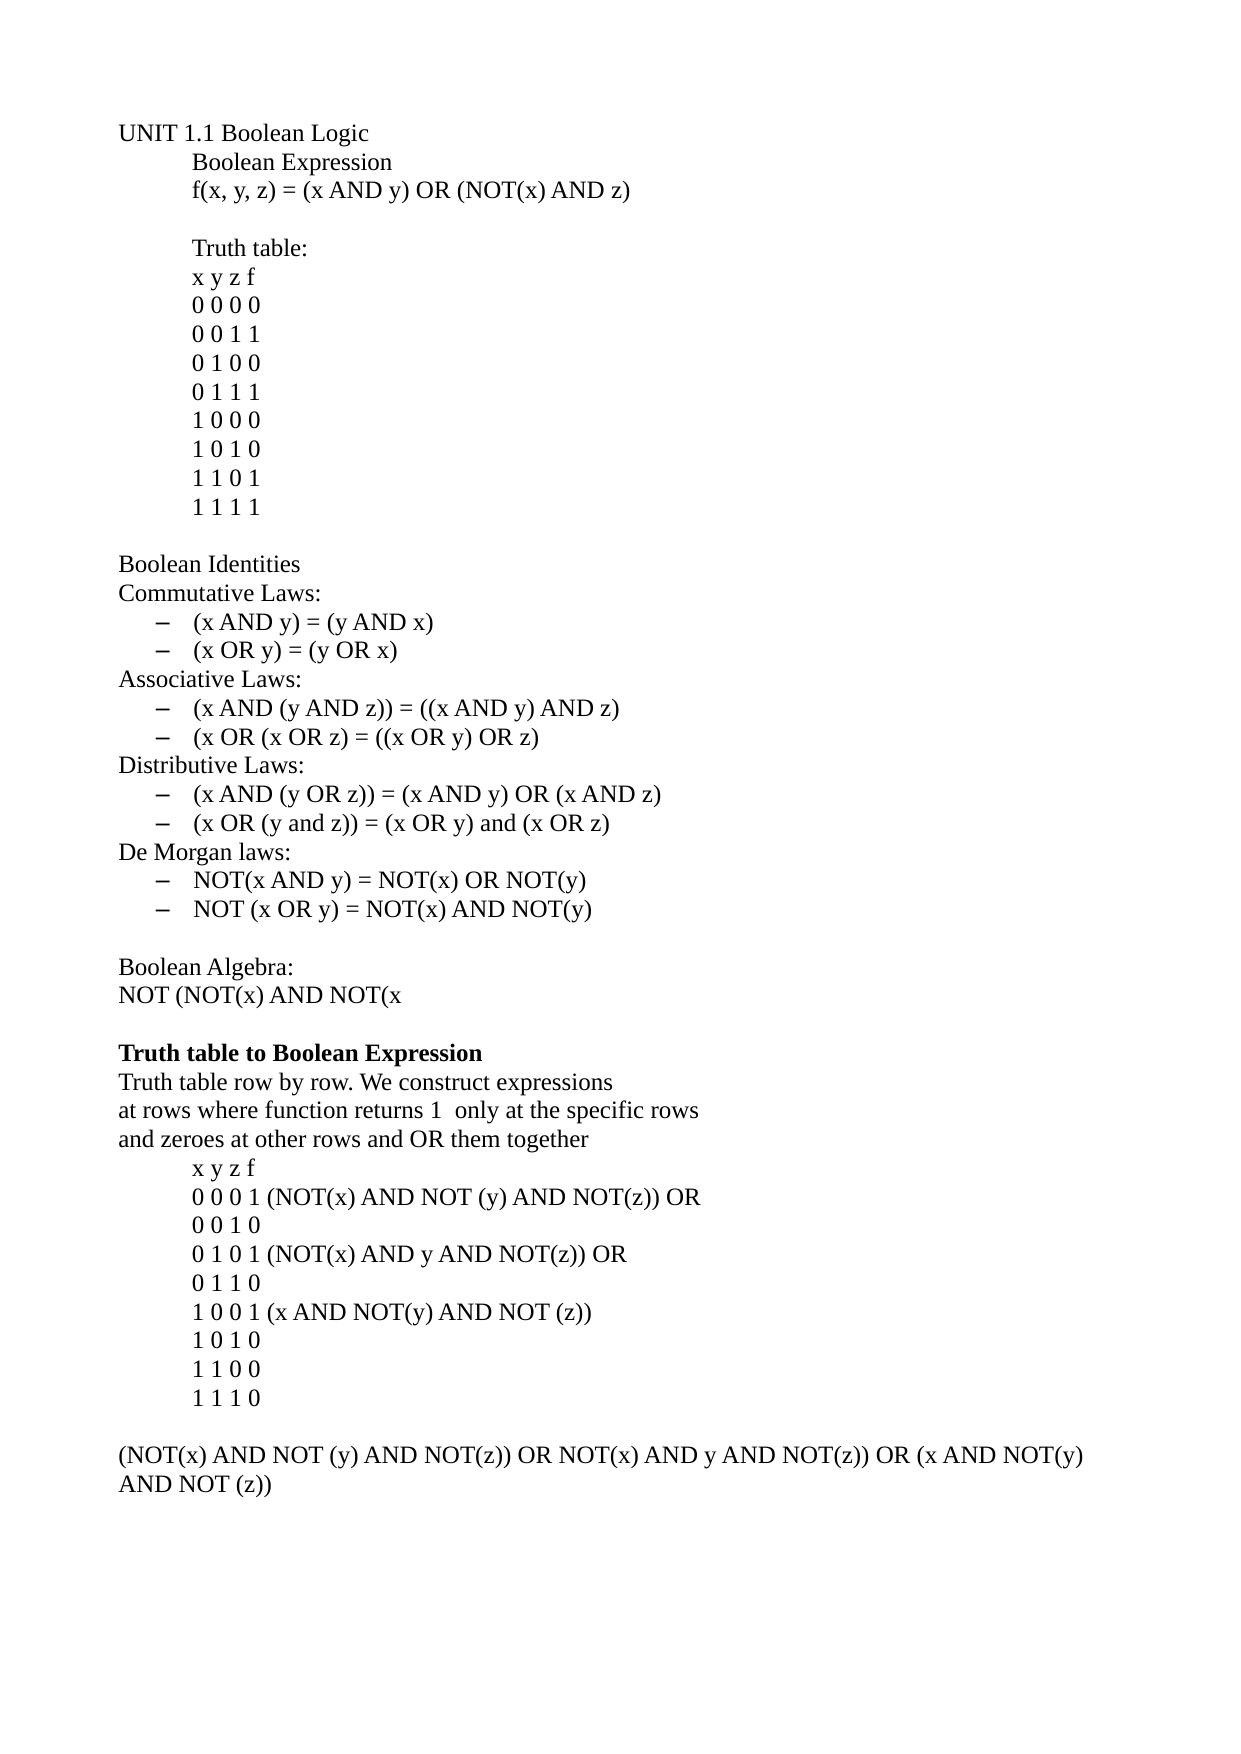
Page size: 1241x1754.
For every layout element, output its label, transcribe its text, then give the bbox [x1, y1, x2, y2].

text x y z f [118, 262, 1122, 291]
list (x OR (y and z)) = (x OR y) and (x OR z) [156, 808, 1122, 837]
text Truth table row by row. We construct expressions [118, 1067, 1122, 1096]
text NOT (NOT(x) AND NOT(x [118, 981, 1122, 1009]
text x y z f [118, 1153, 1122, 1182]
text 0 0 1 0 [118, 1211, 1122, 1239]
text 0 0 1 1 [118, 319, 1122, 348]
text 0 0 0 0 [118, 291, 1122, 319]
text Truth table to Boolean Expression [118, 1038, 1122, 1067]
text 0 1 1 1 [118, 377, 1122, 406]
text 0 1 0 1 (NOT(x) AND y AND NOT(z)) OR [118, 1239, 1122, 1268]
text UNIT 1.1 Boolean Logic [118, 118, 1122, 147]
list NOT(x AND y) = NOT(x) OR NOT(y) [156, 866, 1122, 894]
text 1 0 1 0 [118, 434, 1122, 463]
text Boolean Identities [118, 549, 1122, 578]
text 0 1 0 0 [118, 348, 1122, 377]
text Distributive Laws: [118, 751, 1122, 779]
text f(x, y, z) = (x AND y) OR (NOT(x) AND z) [118, 176, 1122, 204]
list (x AND (y OR z)) = (x AND y) OR (x AND z) [156, 779, 1122, 808]
text Boolean Algebra: [118, 952, 1122, 981]
text Commutative Laws: [118, 578, 1122, 607]
text and zeroes at other rows and OR them together [118, 1124, 1122, 1153]
list (x AND y) = (y AND x) [156, 607, 1122, 636]
list (x OR (x OR z) = ((x OR y) OR z) [156, 722, 1122, 751]
text Boolean Expression [118, 147, 1122, 176]
text 1 1 0 0 [118, 1354, 1122, 1383]
text 1 1 1 1 [118, 492, 1122, 521]
text Truth table: [118, 233, 1122, 262]
text Associative Laws: [118, 664, 1122, 693]
text 1 1 0 1 [118, 463, 1122, 492]
text 0 1 1 0 [118, 1268, 1122, 1297]
text 1 1 1 0 [118, 1383, 1122, 1412]
list (x AND (y AND z)) = ((x AND y) AND z) [156, 693, 1122, 722]
text 0 0 0 1 (NOT(x) AND NOT (y) AND NOT(z)) OR [118, 1182, 1122, 1211]
text (NOT(x) AND NOT (y) AND NOT(z)) OR NOT(x) AND y AND NOT(z)) OR (x AND NOT(y) AND NOT (z)) [118, 1441, 1122, 1498]
text 1 0 0 0 [118, 406, 1122, 434]
text at rows where function returns 1 only at the specific rows [118, 1096, 1122, 1124]
text De Morgan laws: [118, 837, 1122, 866]
text 1 0 0 1 (x AND NOT(y) AND NOT (z)) [118, 1297, 1122, 1326]
list (x OR y) = (y OR x) [156, 636, 1122, 664]
list NOT (x OR y) = NOT(x) AND NOT(y) [156, 894, 1122, 923]
text 1 0 1 0 [118, 1326, 1122, 1354]
